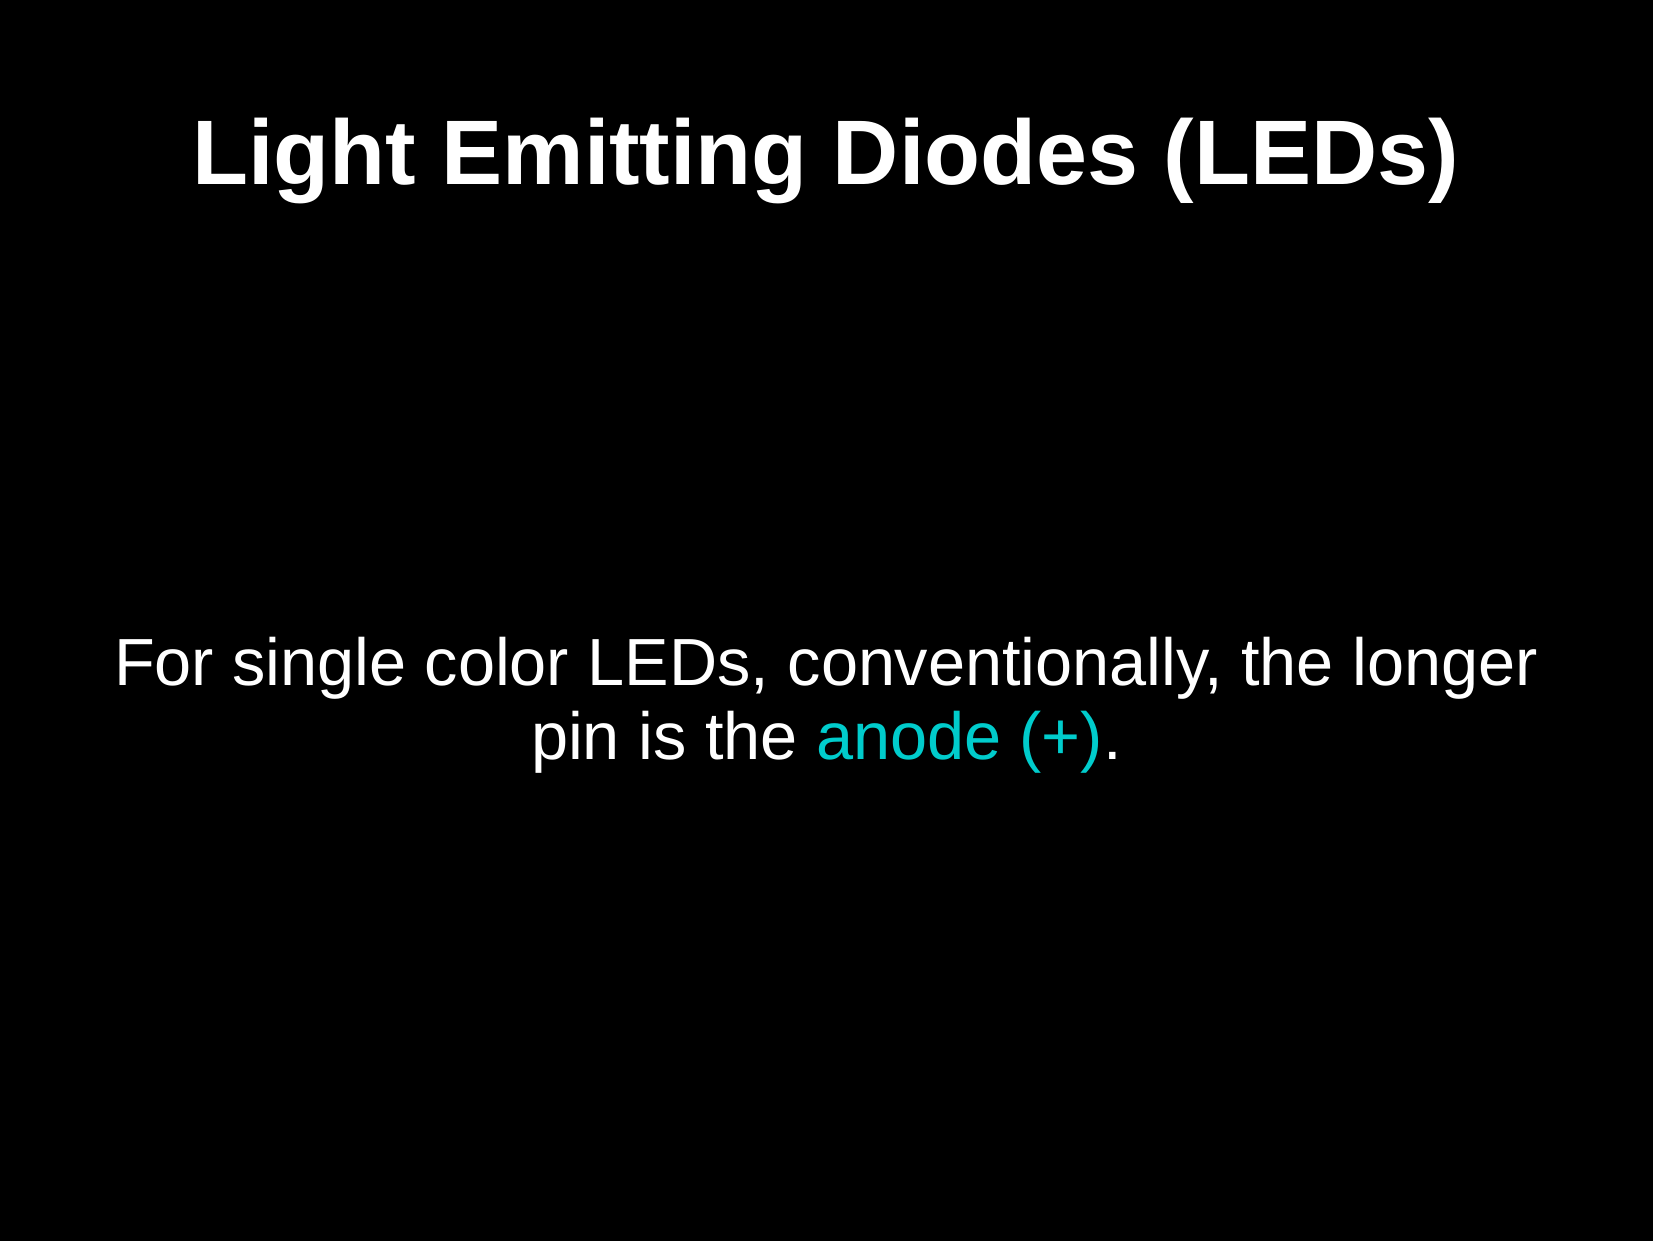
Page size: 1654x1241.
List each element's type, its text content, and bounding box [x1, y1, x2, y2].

title Light Emitting Diodes (LEDs) [82, 49, 1571, 257]
subtitle For single color LEDs, conventionally, the longer pin is the anode (+). [82, 290, 1571, 1109]
